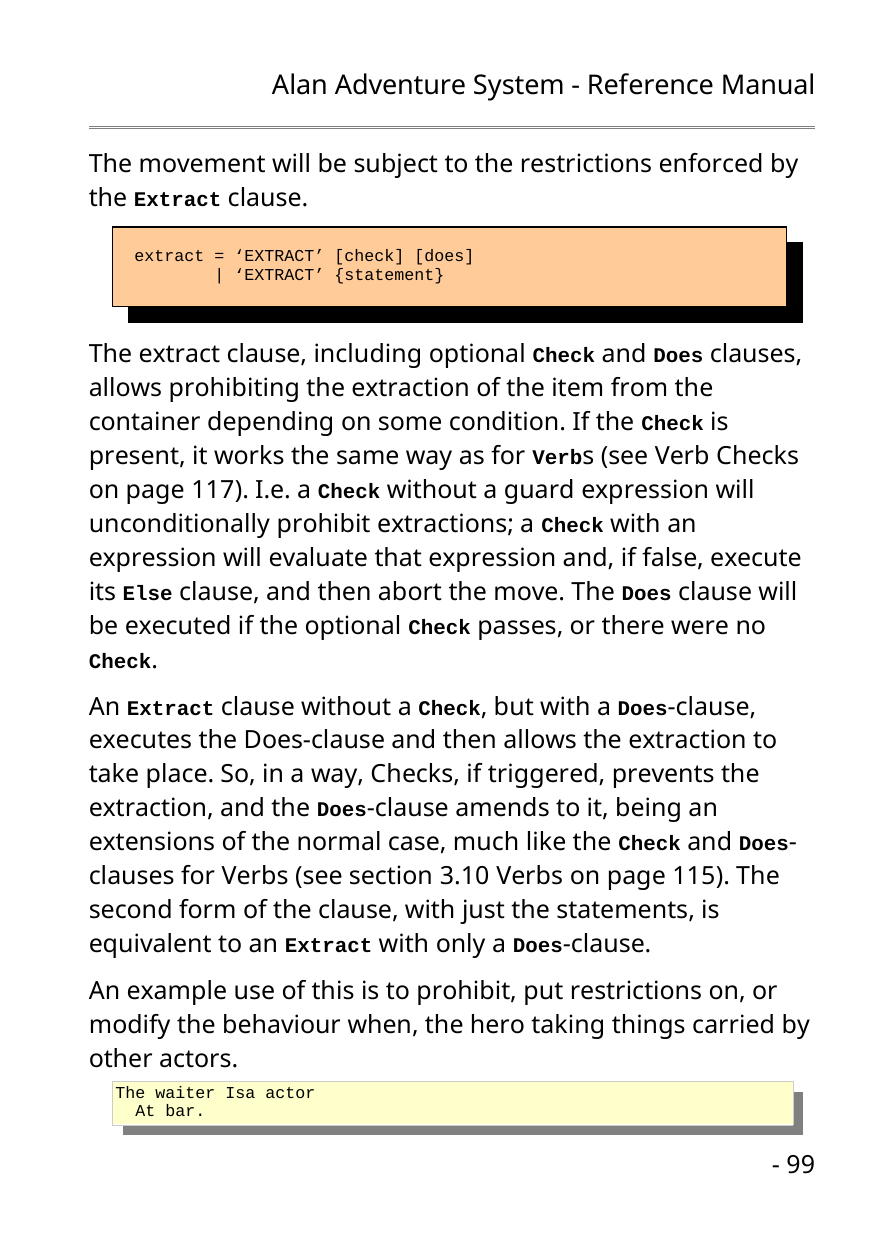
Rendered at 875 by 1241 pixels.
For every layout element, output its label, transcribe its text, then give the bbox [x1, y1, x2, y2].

text At bar. [113, 1100, 793, 1124]
text An example use of this is to prohibit, put restrictions on, or modify the behaviour when, the hero taking things carried by other actors. [88, 973, 815, 1075]
text The movement will be subject to the restrictions enforced by the Extract clause. [88, 146, 815, 213]
text An Extract clause without a Check, but with a Does-clause, executes the Does-clause and then allows the extraction to take place. So, in a way, Checks, if triggered, prevents the extraction, and the Does-clause amends to it, being an extensions of the normal case, much like the Check and Does-clauses for Verbs (see section 3.10 Verbs on page 85). The second form of the clause, with just the statements, is equivalent to an Extract with only a Does-clause. [88, 688, 815, 960]
text extract = ‘EXTRACT’ [check] [does] | ‘EXTRACT’ {statement} [113, 228, 786, 306]
text The extract clause, including optional Check and Does clauses, allows prohibiting the extraction of the item from the container depending on some condition. If the Check is present, it works the same way as for Verbs (see Verb Checks on page 87). I.e. a Check without a guard expression will unconditionally prohibit extractions; a Check with an expression will evaluate that expression and, if false, execute its Else clause, and then abort the move. The Does clause will be executed if the optional Check passes, or there were no Check. [88, 336, 815, 676]
text The waiter Isa actor [113, 1082, 793, 1100]
